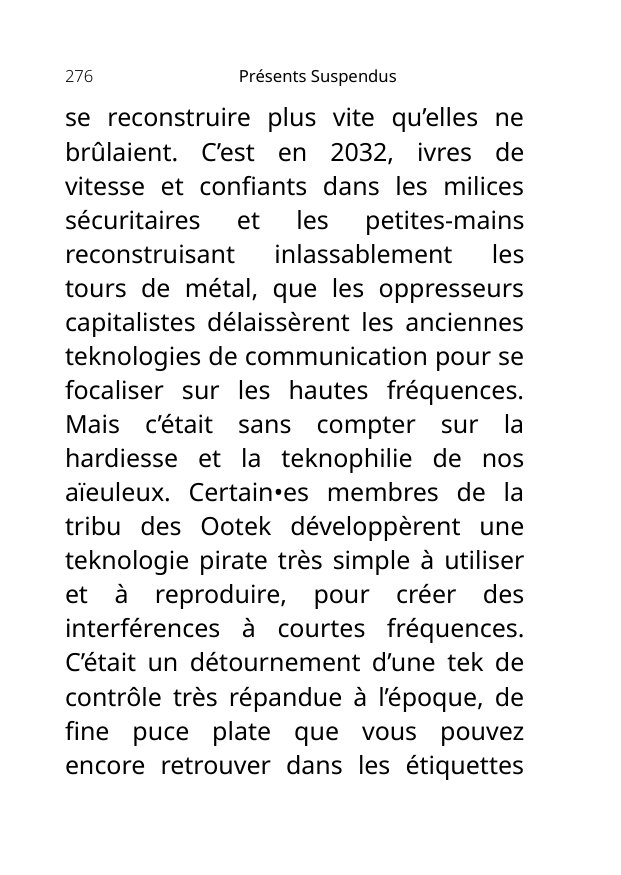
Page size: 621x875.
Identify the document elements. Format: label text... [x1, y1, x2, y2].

text se reconstruire plus vite qu’elles ne brûlaient. C’est en 2032, ivres de vitesse et confiants dans les milices sécuritaires et les petites-mains reconstruisant inlassablement les tours de métal, que les oppresseurs capitalistes délaissèrent les anciennes teknologies de communication pour se focaliser sur les hautes fréquences. Mais c’était sans compter sur la hardiesse et la teknophilie de nos aïeuleux. Certain•es membres de la tribu des Ootek développèrent une teknologie pirate très simple à utiliser et à reproduire, pour créer des interférences à courtes fréquences. C’était un détournement d’une tek de contrôle très répandue à l’époque, de fine puce plate que vous pouvez encore retrouver dans les étiquettes [65, 100, 524, 781]
